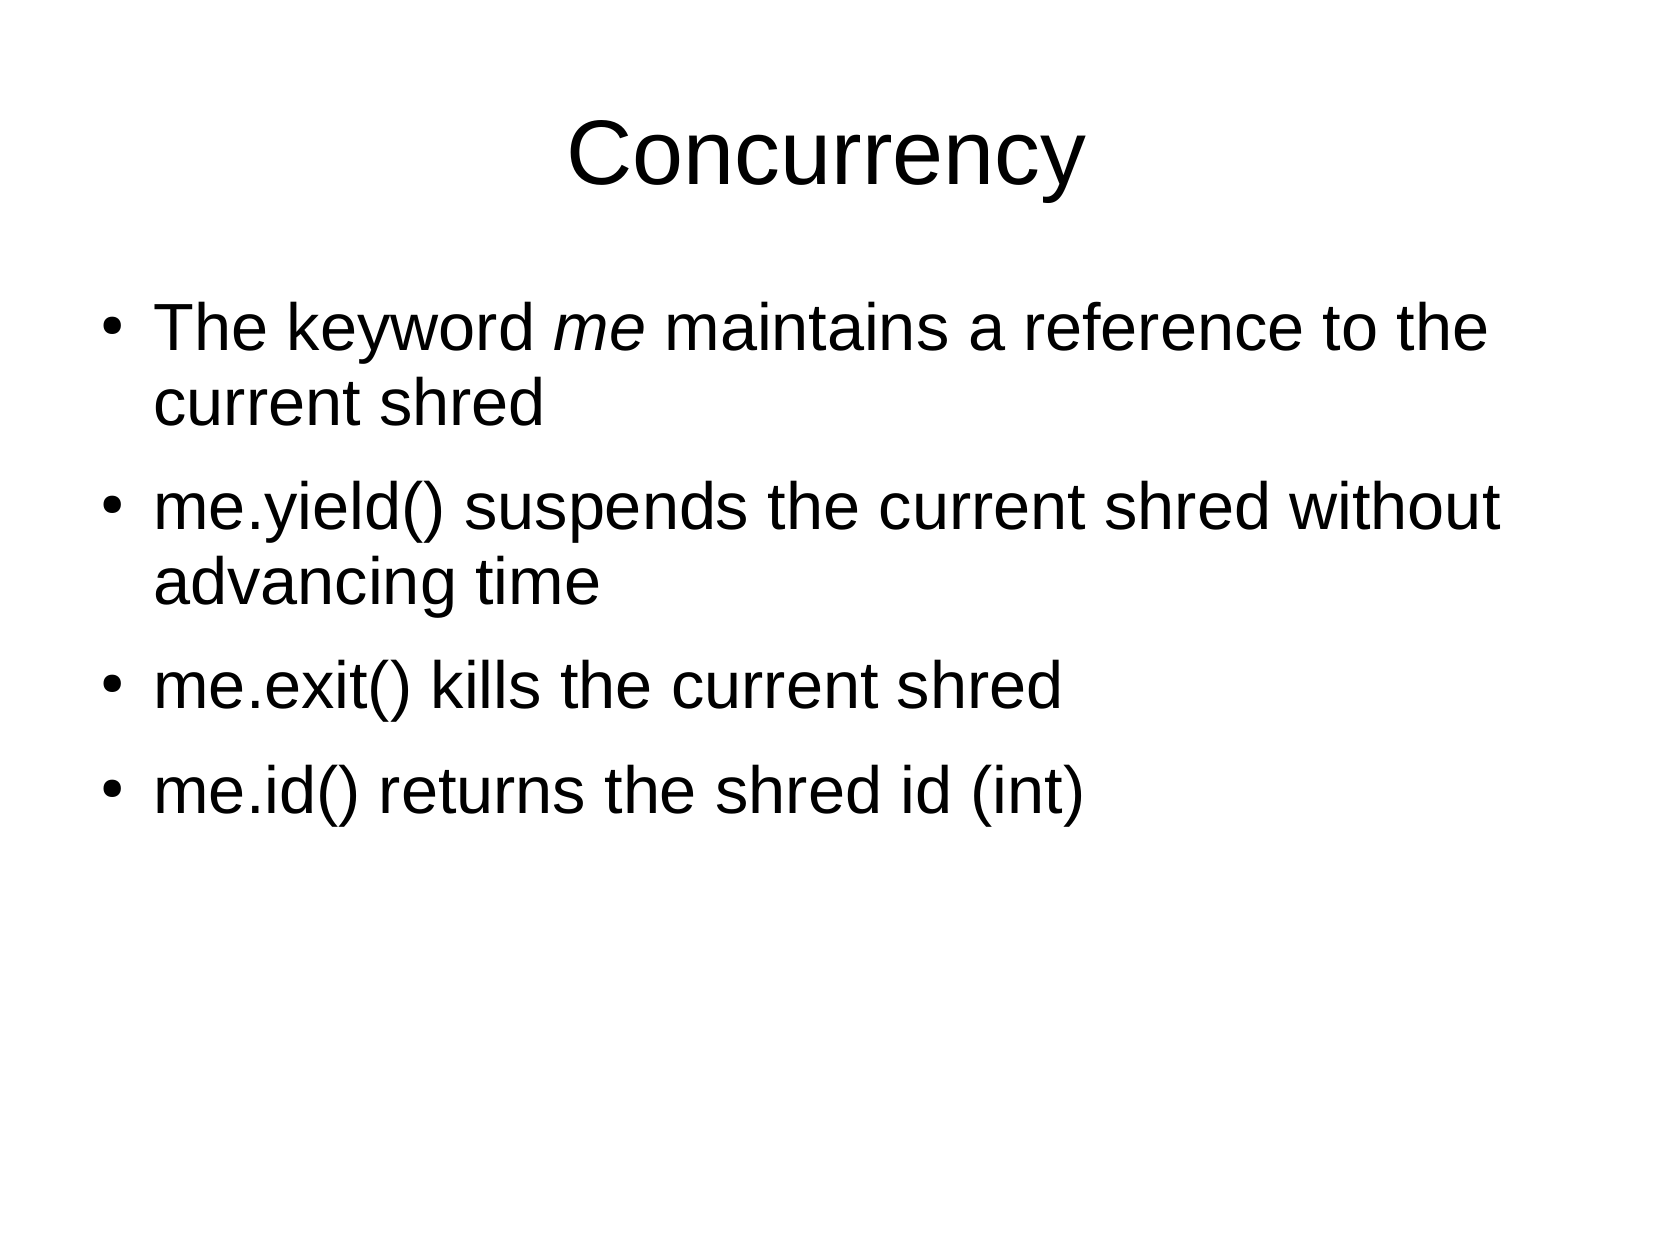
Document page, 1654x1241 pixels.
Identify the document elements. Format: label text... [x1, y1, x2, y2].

list The keyword me maintains a reference to the current shred me.yield() suspends the current shred without advancing time me.exit() kills the current shred me.id() returns the shred id (int) [82, 290, 1538, 1010]
title Concurrency [82, 49, 1571, 257]
